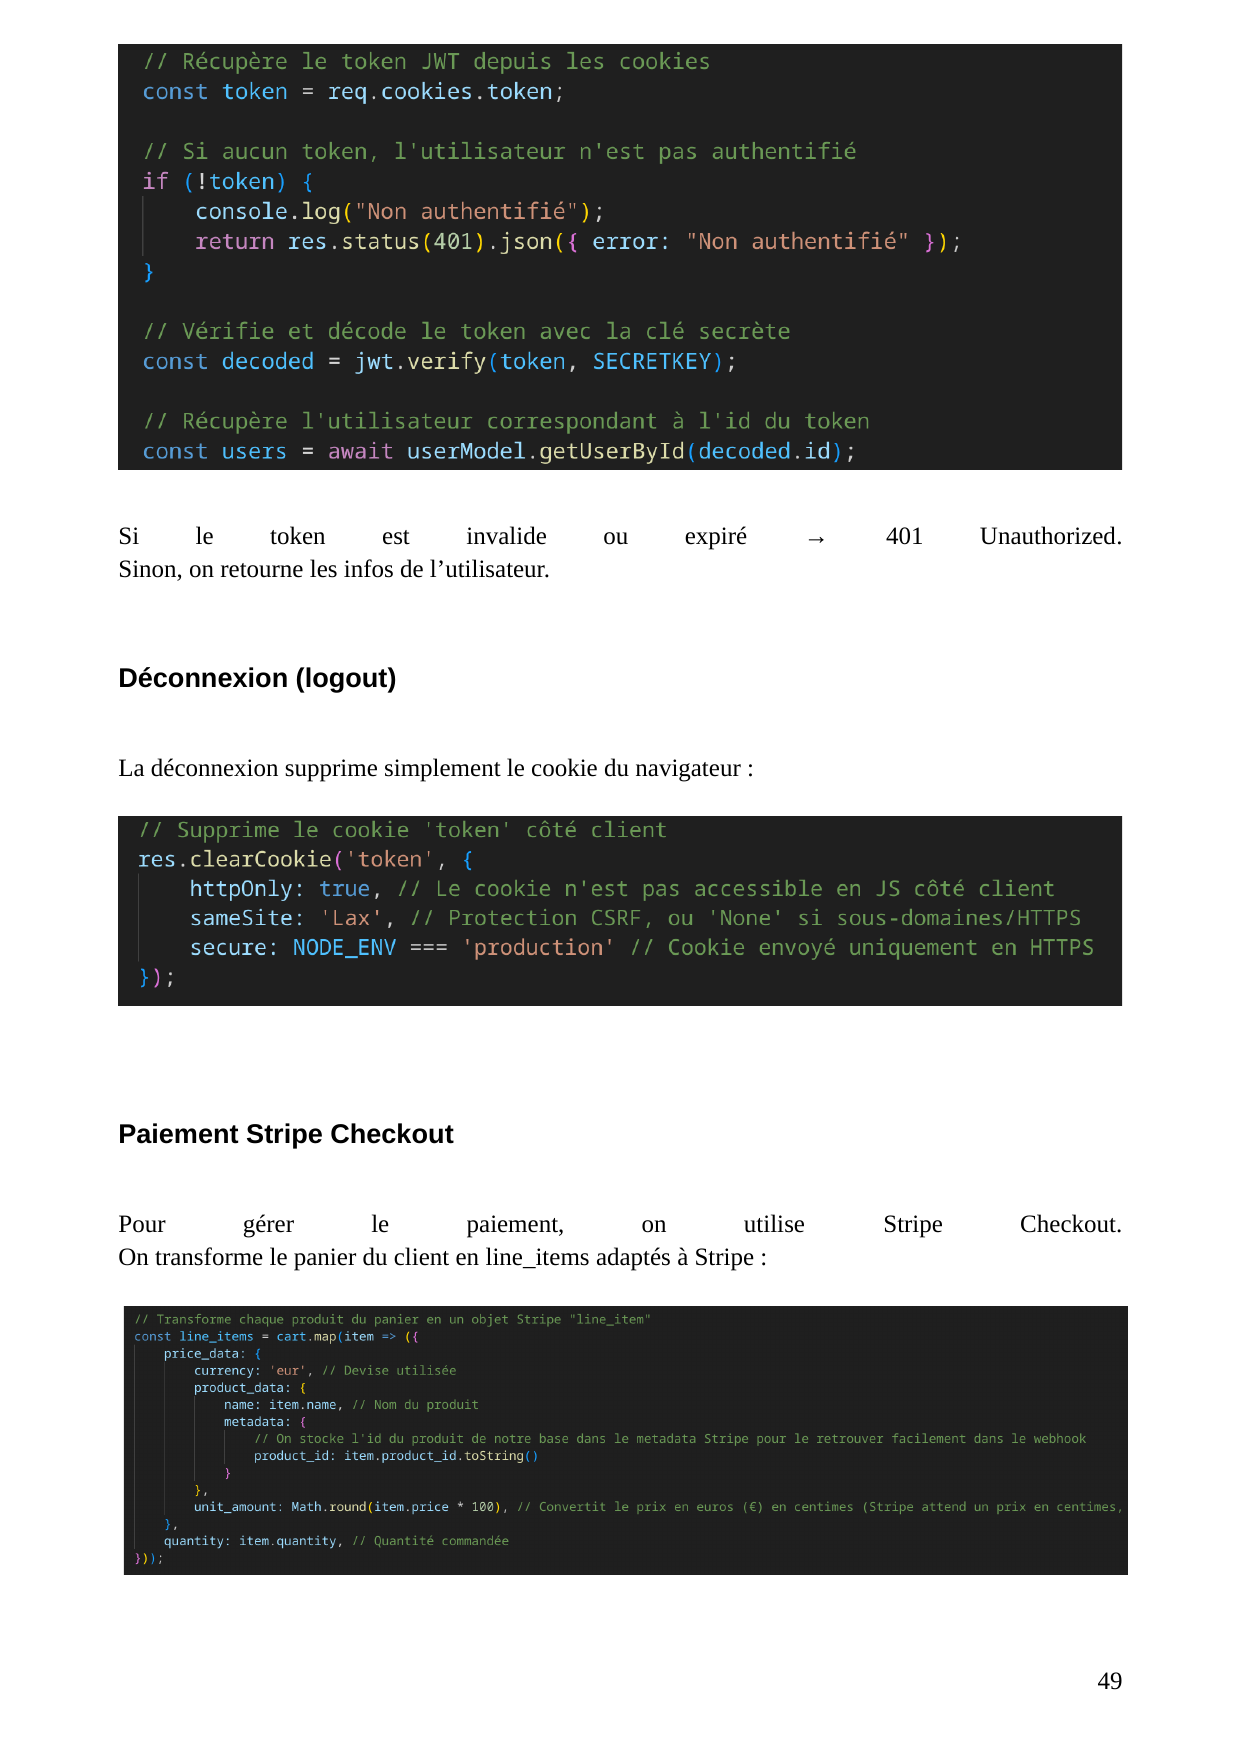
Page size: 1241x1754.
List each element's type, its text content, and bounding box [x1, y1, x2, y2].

text Si le token est invalide ou expiré → 401 Unauthorized. Sinon, on retourne les infos de l’utilisateur. [118, 521, 1122, 583]
subtitle Paiement Stripe Checkout [118, 1118, 1122, 1149]
text La déconnexion supprime simplement le cookie du navigateur : [118, 753, 1122, 782]
picture [118, 816, 1123, 1006]
text Pour gérer le paiement, on utilise Stripe Checkout. On transforme le panier du client en line_items adaptés à Stripe : [118, 1209, 1122, 1271]
picture [123, 1306, 1128, 1575]
subtitle Déconnexion (logout) [118, 662, 1122, 693]
picture [118, 44, 1123, 470]
